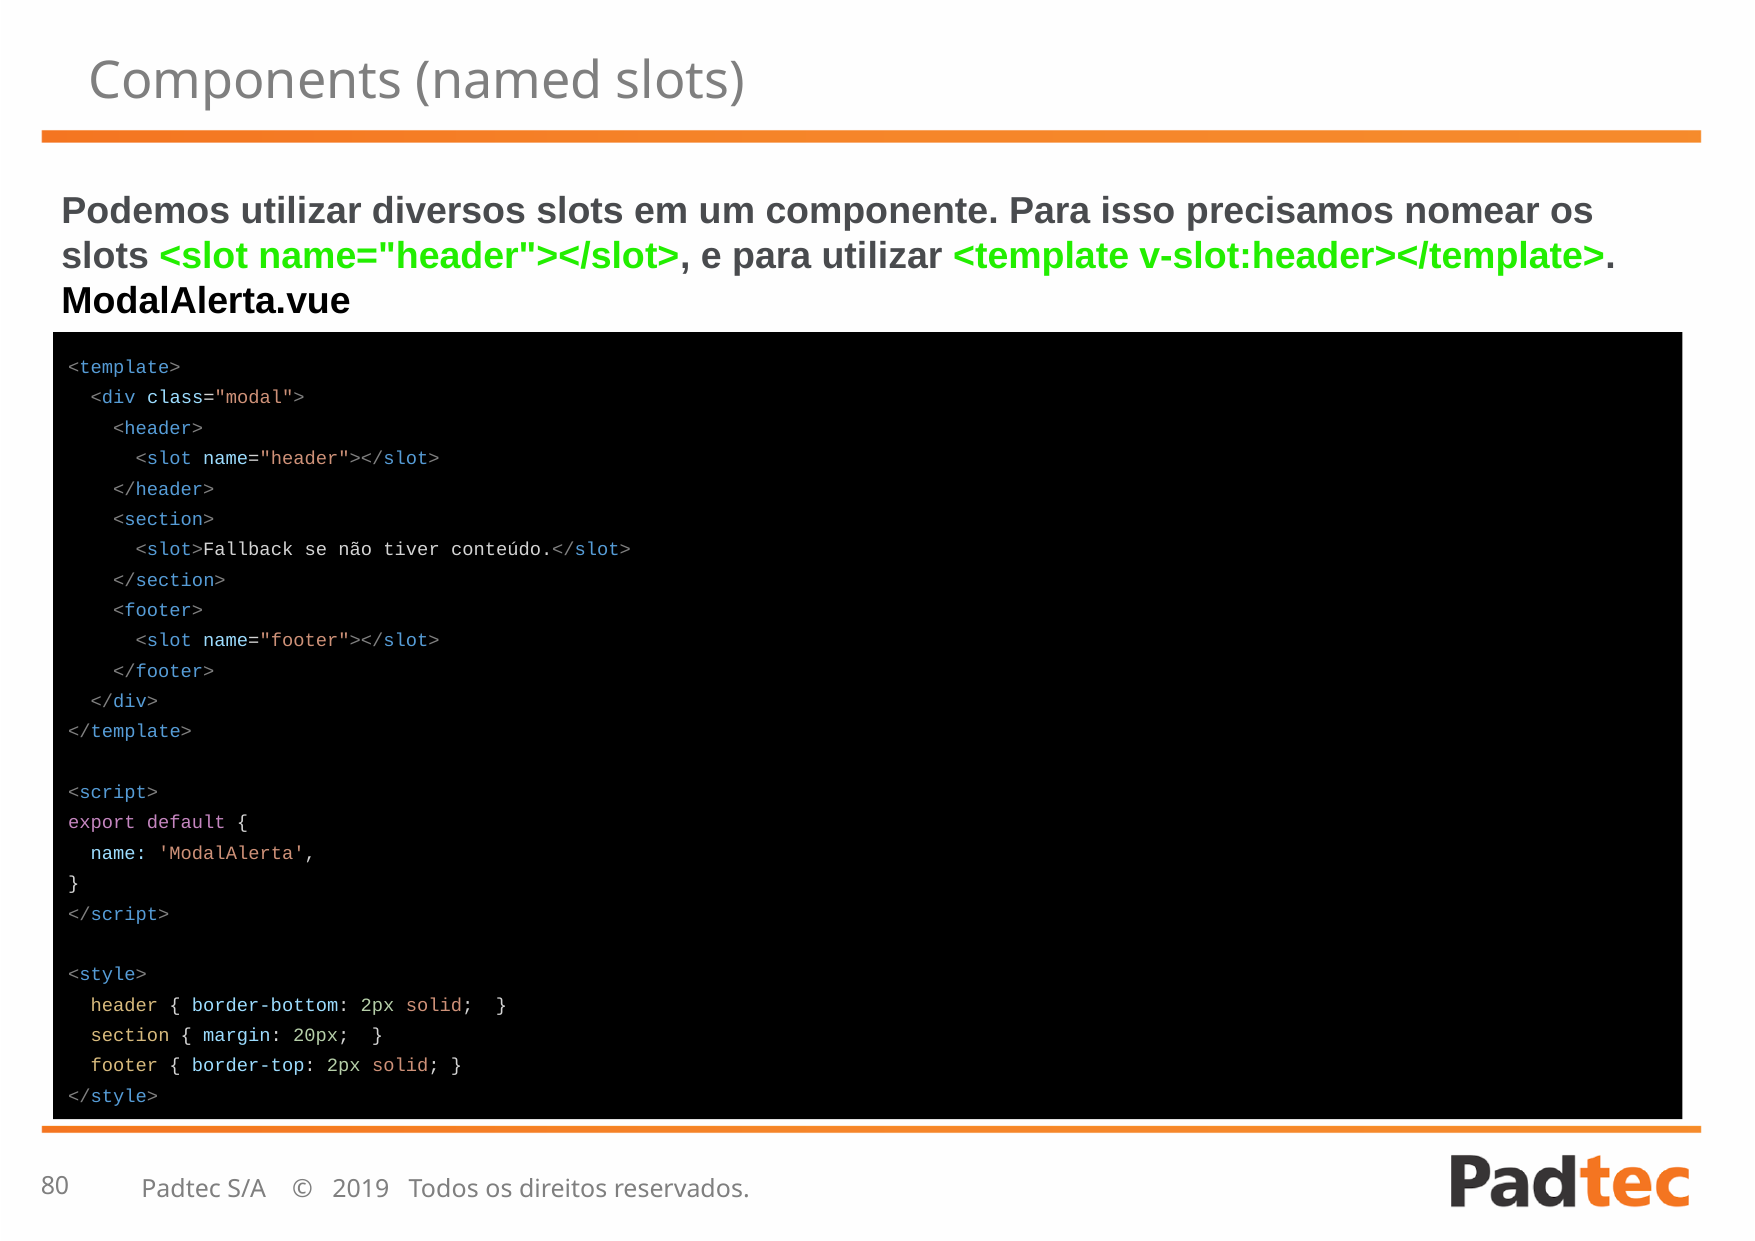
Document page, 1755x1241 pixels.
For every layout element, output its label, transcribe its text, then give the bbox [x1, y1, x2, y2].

picture [0, 0, 1755, 1241]
text_box Podemos utilizar diversos slots em um componente. Para isso precisamos nomear os slots <slot name="header"></slot>, e para utilizar <template v-slot:header></template>. ModalAlerta.vue [46, 171, 1688, 332]
text_box <template> <div class="modal"> <header> <slot name="header"></slot> </header> <section> <slot>Fallback se não tiver conteúdo.</slot> </section> <footer> <slot name="footer"></slot> </footer> </div> </template> <script> export default { name: 'ModalAlerta', } </script> <style> header { border-bottom: 2px solid; } section { margin: 20px; } footer { border-top: 2px solid; } </style> [53, 332, 1683, 1120]
title Components (named slots) [73, 29, 1653, 127]
